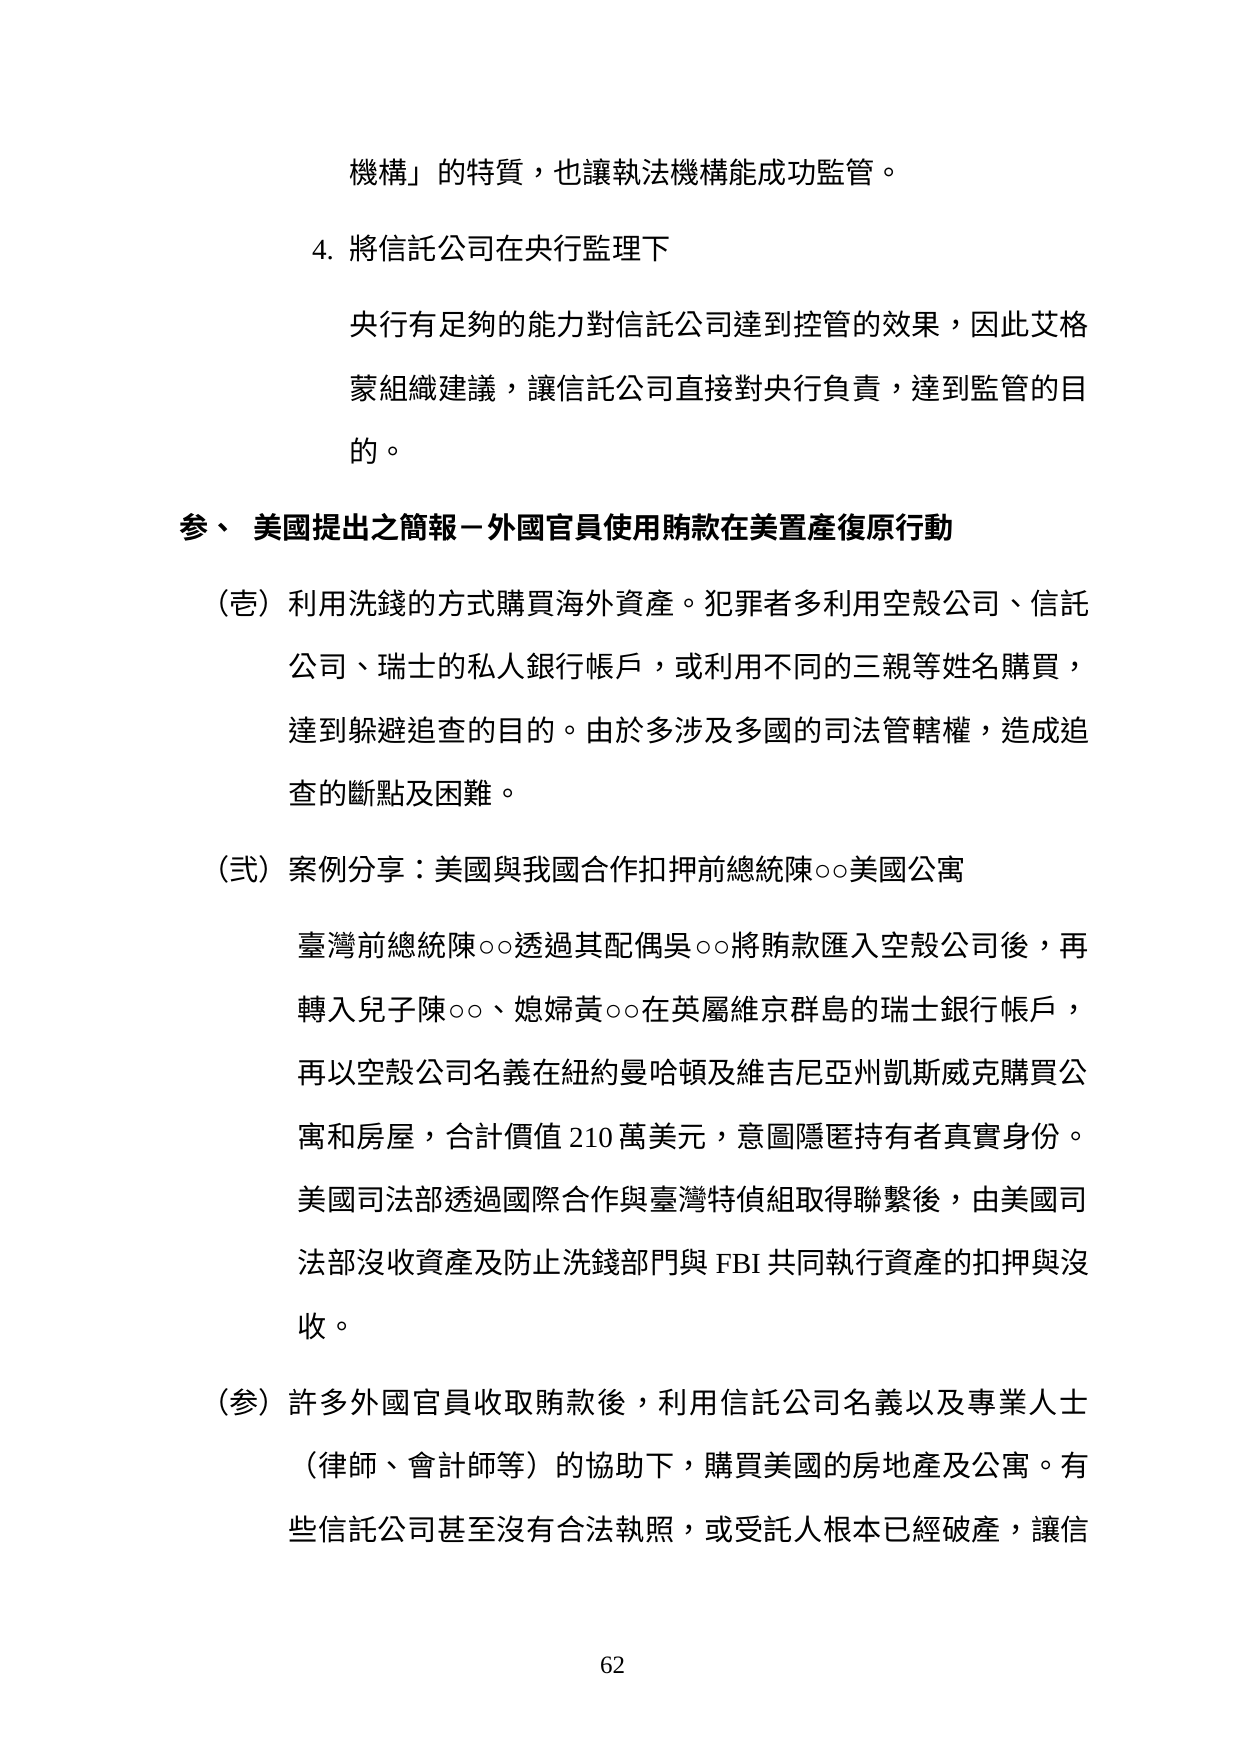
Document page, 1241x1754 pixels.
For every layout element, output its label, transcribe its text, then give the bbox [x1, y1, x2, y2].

text 央行有足夠的能力對信託公司達到控管的效果，因此艾格蒙組織建議，讓信託公司直接對央行負責，達到監管的目的。 [349, 302, 1090, 471]
list 將信託公司在央行監理下 [312, 226, 1090, 268]
list 利用洗錢的方式購買海外資產。犯罪者多利用空殼公司、信託公司、瑞士的私人銀行帳戶，或利用不同的三親等姓名購買，達到躲避追查的目的。由於多涉及多國的司法管轄權，造成追查的斷點及困難。 [200, 581, 1090, 813]
list 許多外國官員收取賄款後，利用信託公司名義以及專業人士（律師、會計師等）的協助下，購買美國的房地產及公寓。有些信託公司甚至沒有合法執照，或受託人根本已經破產，讓信 [200, 1379, 1090, 1548]
text 機構」的特質，也讓執法機構能成功監管。 [349, 150, 1090, 192]
list 案例分享：美國與我國合作扣押前總統陳○○美國公寓 [200, 847, 1090, 889]
text 臺灣前總統陳○○透過其配偶吳○○將賄款匯入空殼公司後，再轉入兒子陳○○、媳婦黃○○在英屬維京群島的瑞士銀行帳戶，再以空殼公司名義在紐約曼哈頓及維吉尼亞州凱斯威克購買公寓和房屋，合計價值210萬美元，意圖隱匿持有者真實身份。美國司法部透過國際合作與臺灣特偵組取得聯繫後，由美國司法部沒收資產及防止洗錢部門與FBI共同執行資產的扣押與沒收。 [298, 923, 1090, 1346]
subtitle 美國提出之簡報－外國官員使用賄款在美置產復原行動 [179, 505, 1090, 547]
